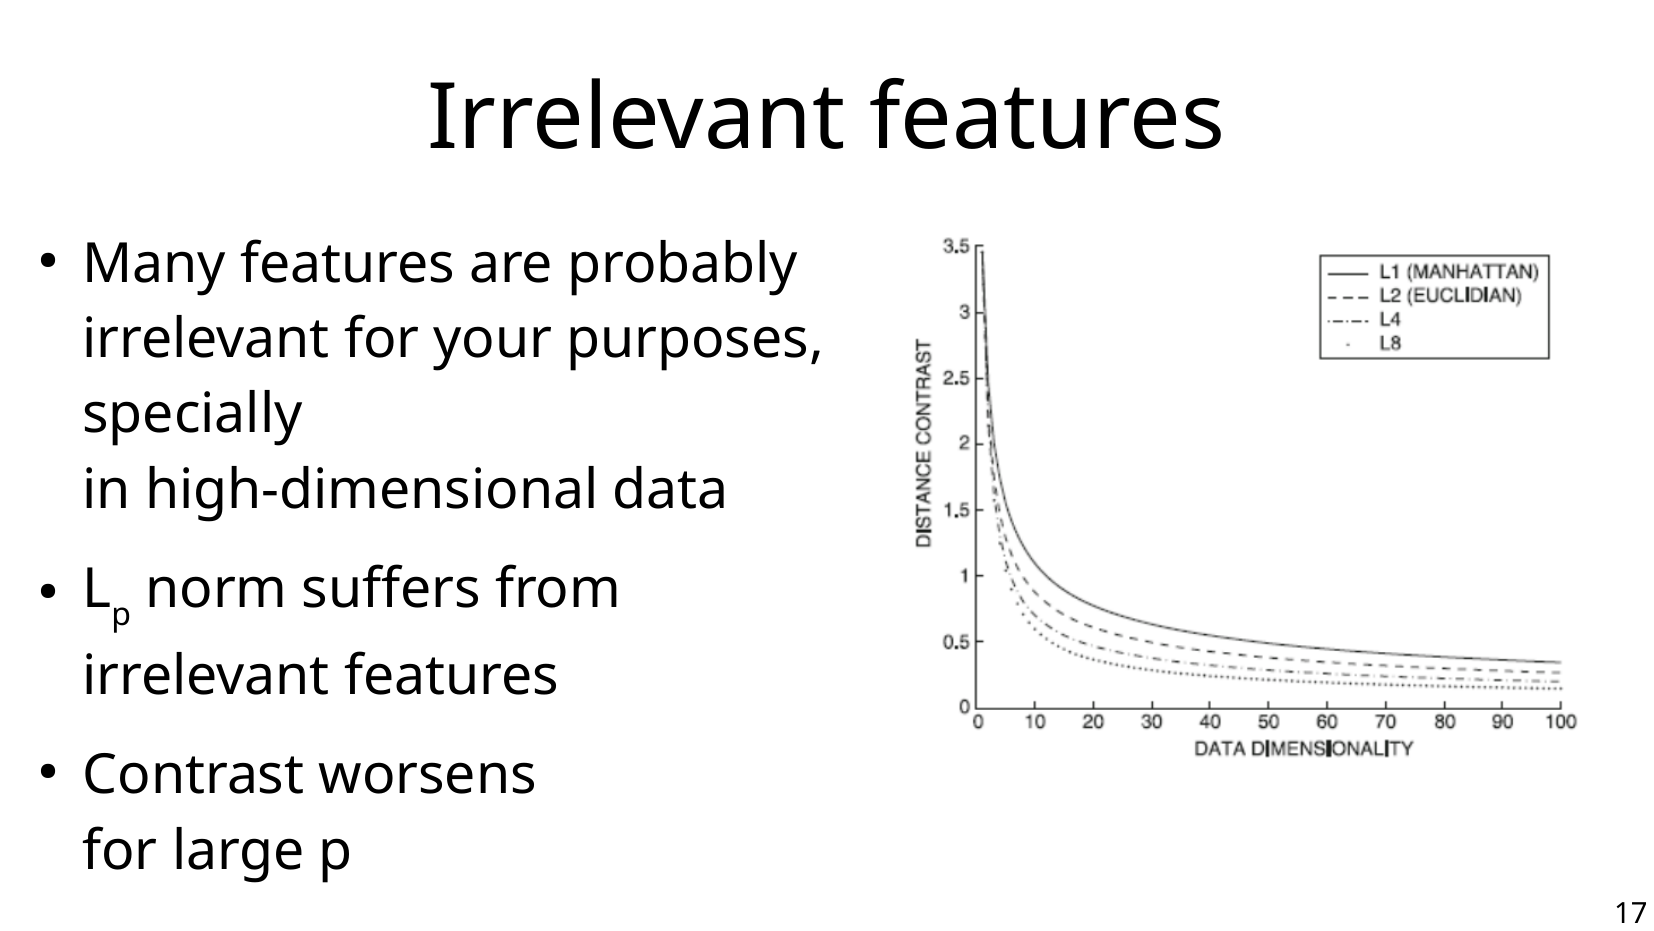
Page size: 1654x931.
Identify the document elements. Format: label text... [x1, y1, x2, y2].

title Irrelevant features [82, 1, 1571, 226]
list Many features are probably irrelevant for your purposes, specially in high-dimensional data Lp norm suffers from irrelevant features Contrast worsens for large p [23, 223, 841, 901]
picture [885, 209, 1625, 761]
